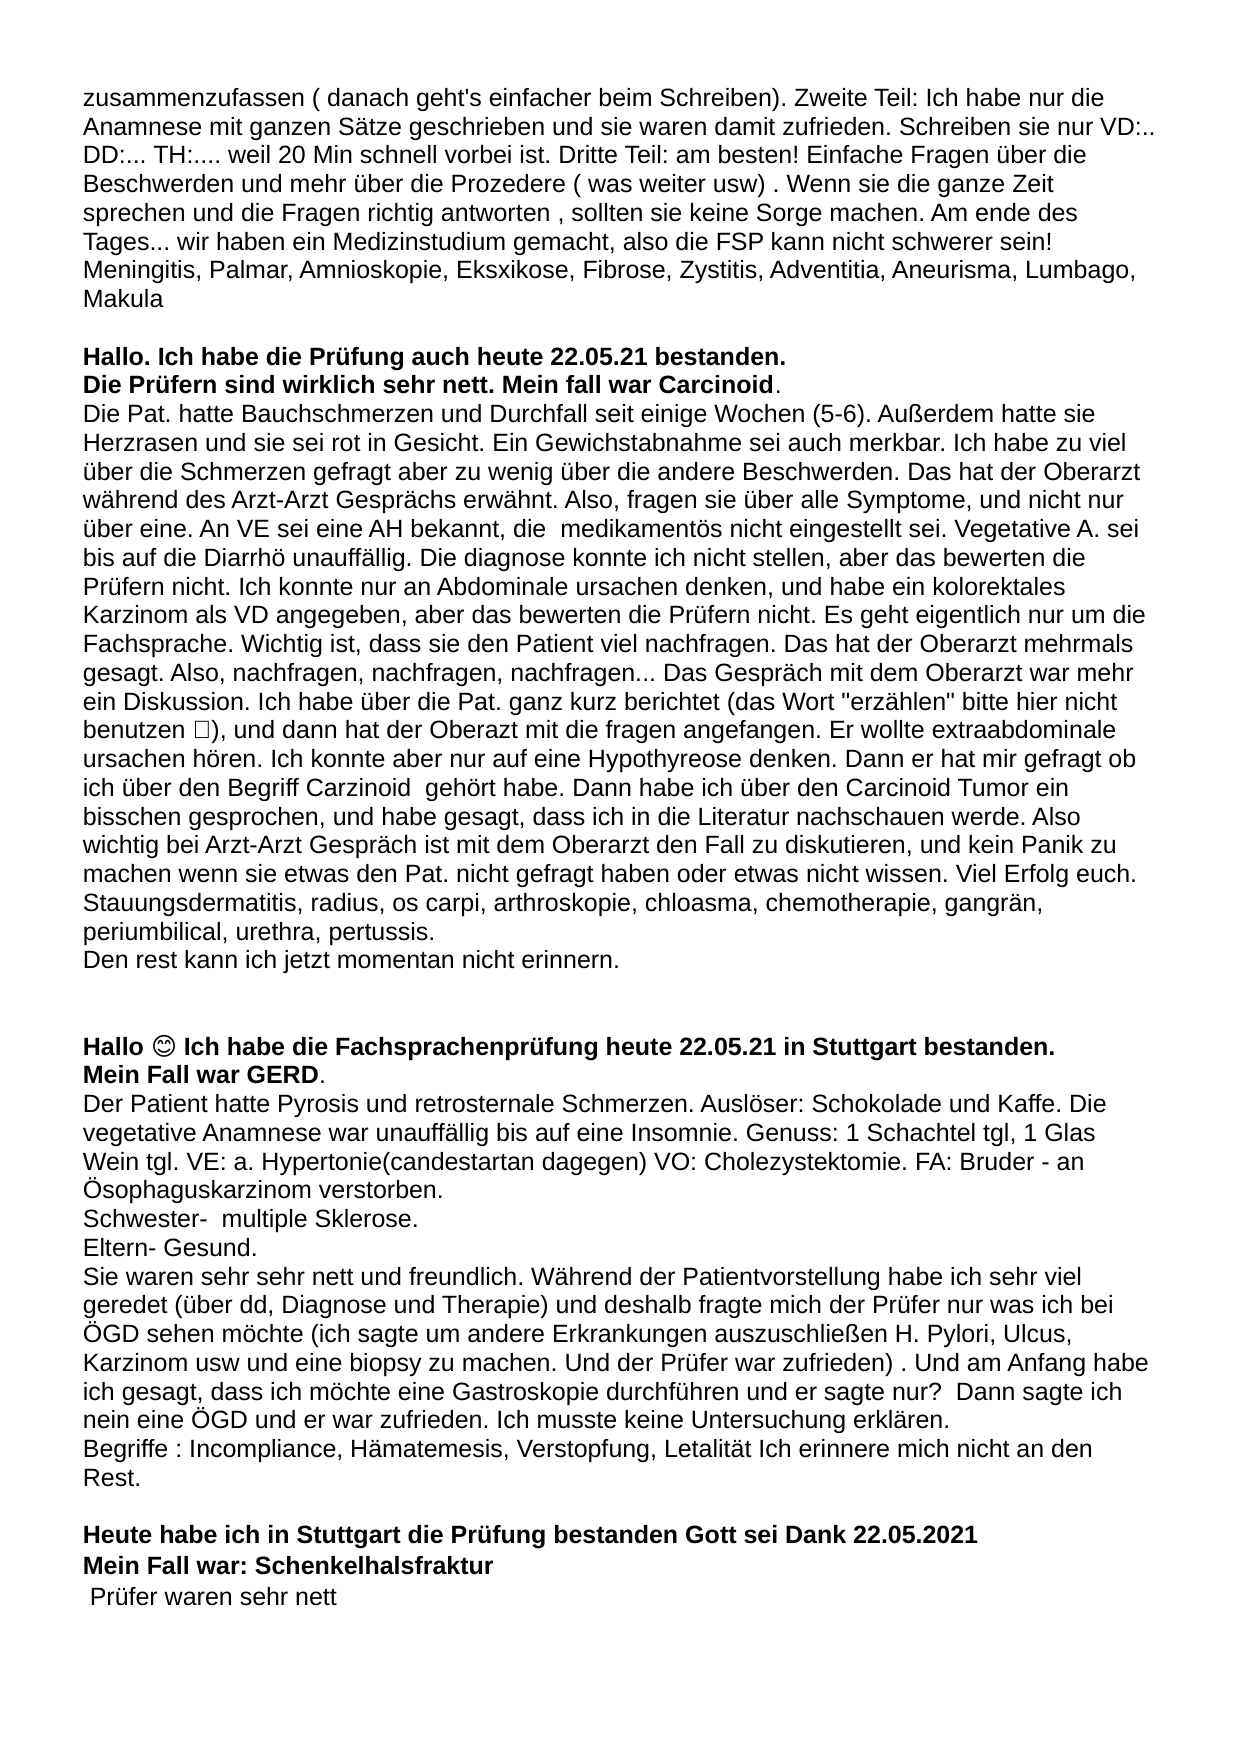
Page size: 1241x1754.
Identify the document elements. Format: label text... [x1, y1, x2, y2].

text Der Patient hatte Pyrosis und retrosternale Schmerzen. Auslöser: Schokolade und Kaffe. Die vegetative Anamnese war unauffällig bis auf eine Insomnie. Genuss: 1 Schachtel tgl, 1 Glas Wein tgl. VE: a. Hypertonie(candestartan dagegen) VO: Cholezystektomie. FA: Bruder - an Ösophaguskarzinom verstorben. [83, 1089, 1157, 1204]
text Prüfer waren sehr nett [83, 1582, 1157, 1610]
text Die Prüfern sind wirklich sehr nett. Mein fall war Carcinoid. [83, 370, 1157, 399]
text Meningitis, Palmar, Amnioskopie, Eksxikose, Fibrose, Zystitis, Adventitia, Aneurisma, Lumbago, Makula [83, 255, 1157, 313]
text Eltern- Gesund. [83, 1233, 1157, 1261]
text Begriffe : Incompliance, Hämatemesis, Verstopfung, Letalität Ich erinnere mich nicht an den Rest. [83, 1434, 1157, 1491]
text Hallo 😊 Ich habe die Fachsprachenprüfung heute 22.05.21 in Stuttgart bestanden. [83, 1031, 1157, 1060]
text Sie waren sehr sehr nett und freundlich. Während der Patientvorstellung habe ich sehr viel geredet (über dd, Diagnose und Therapie) und deshalb fragte mich der Prüfer nur was ich bei ÖGD sehen möchte (ich sagte um andere Erkrankungen auszuschließen H. Pylori, Ulcus, Karzinom usw und eine biopsy zu machen. Und der Prüfer war zufrieden) . Und am Anfang habe ich gesagt, dass ich möchte eine Gastroskopie durchführen und er sagte nur? Dann sagte ich nein eine ÖGD und er war zufrieden. Ich musste keine Untersuchung erklären. [83, 1261, 1157, 1434]
text Heute habe ich in Stuttgart die Prüfung bestanden Gott sei Dank 22.05.2021 [83, 1520, 1157, 1549]
text zusammenzufassen ( danach geht's einfacher beim Schreiben). Zweite Teil: Ich habe nur die Anamnese mit ganzen Sätze geschrieben und sie waren damit zufrieden. Schreiben sie nur VD:.. DD:... TH:.... weil 20 Min schnell vorbei ist. Dritte Teil: am besten! Einfache Fragen über die Beschwerden und mehr über die Prozedere ( was weiter usw) . Wenn sie die ganze Zeit sprechen und die Fragen richtig antworten , sollten sie keine Sorge machen. Am ende des Tages... wir haben ein Medizinstudium gemacht, also die FSP kann nicht schwerer sein! [83, 83, 1157, 255]
text Schwester- multiple Sklerose. [83, 1204, 1157, 1233]
text Mein Fall war: Schenkelhalsfraktur [83, 1551, 1157, 1580]
text Mein Fall war GERD. [83, 1060, 1157, 1089]
text Den rest kann ich jetzt momentan nicht erinnern. [83, 945, 1157, 974]
text Hallo. Ich habe die Prüfung auch heute 22.05.21 bestanden. [83, 341, 1157, 370]
text Stauungsdermatitis, radius, os carpi, arthroskopie, chloasma, chemotherapie, gangrän, periumbilical, urethra, pertussis. [83, 888, 1157, 945]
text Die Pat. hatte Bauchschmerzen und Durchfall seit einige Wochen (5-6). Außerdem hatte sie Herzrasen und sie sei rot in Gesicht. Ein Gewichstabnahme sei auch merkbar. Ich habe zu viel über die Schmerzen gefragt aber zu wenig über die andere Beschwerden. Das hat der Oberarzt während des Arzt-Arzt Gesprächs erwähnt. Also, fragen sie über alle Symptome, und nicht nur über eine. An VE sei eine AH bekannt, die medikamentös nicht eingestellt sei. Vegetative A. sei bis auf die Diarrhö unauffällig. Die diagnose konnte ich nicht stellen, aber das bewerten die Prüfern nicht. Ich konnte nur an Abdominale ursachen denken, und habe ein kolorektales Karzinom als VD angegeben, aber das bewerten die Prüfern nicht. Es geht eigentlich nur um die Fachsprache. Wichtig ist, dass sie den Patient viel nachfragen. Das hat der Oberarzt mehrmals gesagt. Also, nachfragen, nachfragen, nachfragen... Das Gespräch mit dem Oberarzt war mehr ein Diskussion. Ich habe über die Pat. ganz kurz berichtet (das Wort "erzählen" bitte hier nicht benutzen 🥵), und dann hat der Oberazt mit die fragen angefangen. Er wollte extraabdominale ursachen hören. Ich konnte aber nur auf eine Hypothyreose denken. Dann er hat mir gefragt ob ich über den Begriff Carzinoid gehört habe. Dann habe ich über den Carcinoid Tumor ein bisschen gesprochen, und habe gesagt, dass ich in die Literatur nachschauen werde. Also wichtig bei Arzt-Arzt Gespräch ist mit dem Oberarzt den Fall zu diskutieren, und kein Panik zu machen wenn sie etwas den Pat. nicht gefragt haben oder etwas nicht wissen. Viel Erfolg euch. [83, 399, 1157, 888]
